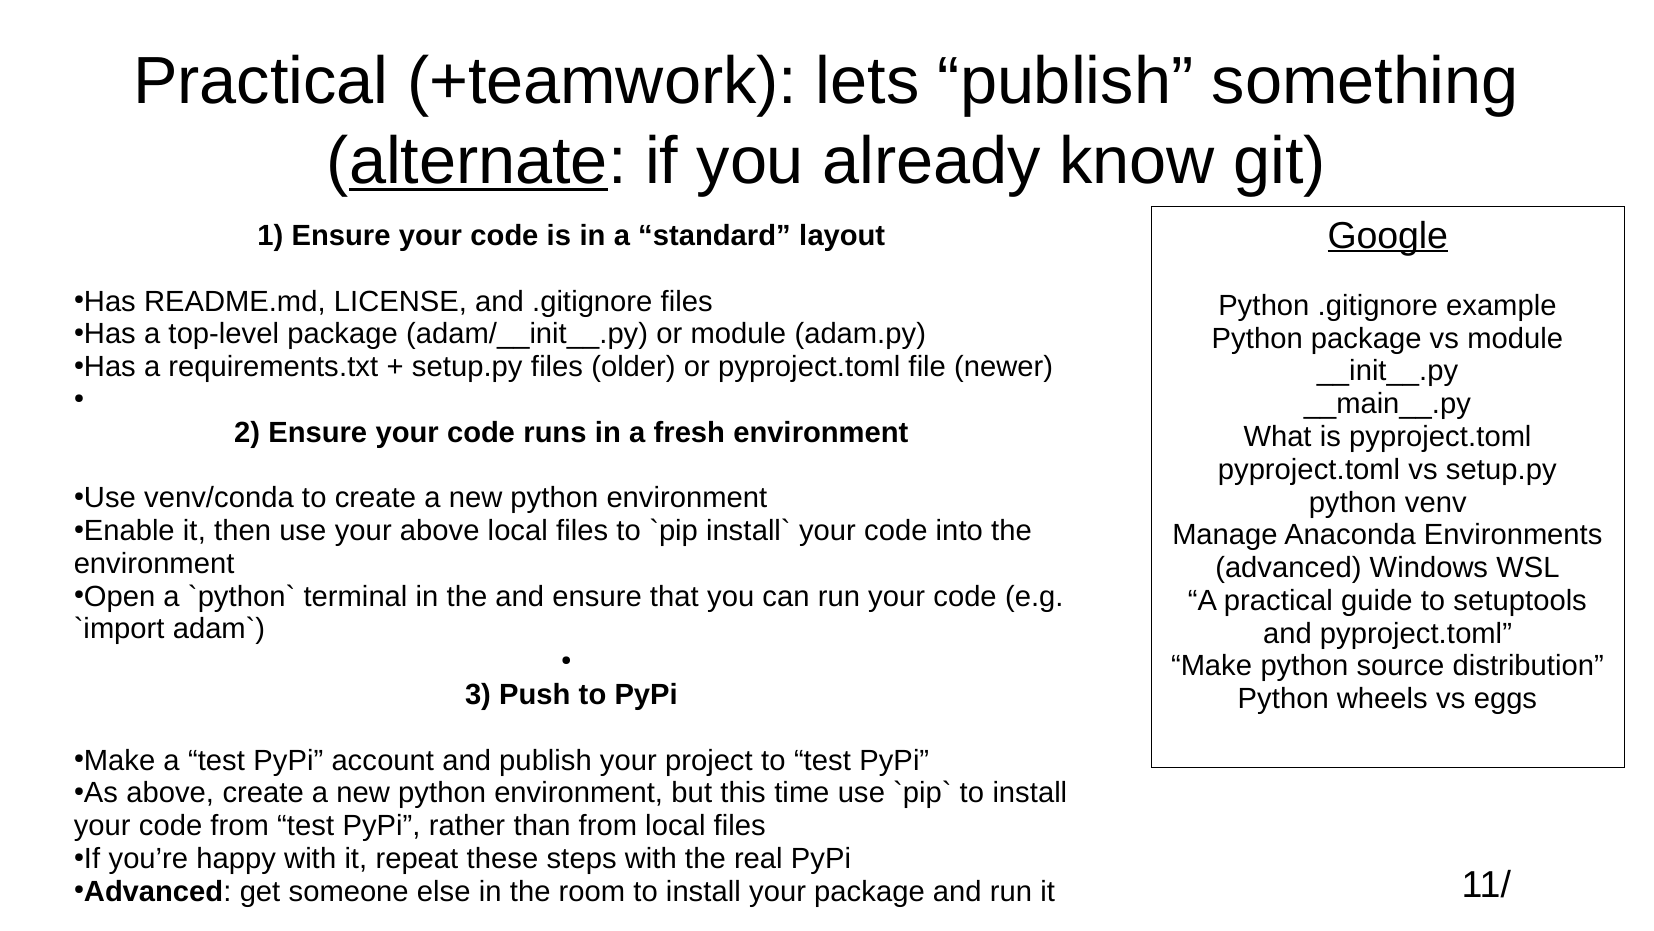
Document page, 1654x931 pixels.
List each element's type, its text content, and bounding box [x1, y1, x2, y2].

title Practical (+teamwork): lets “publish” something (alternate: if you already know git) [82, 37, 1571, 193]
text_box Google Python .gitignore example Python package vs module __init__.py __main__.py What is pyproject.toml pyproject.toml vs setup.py python venv Manage Anaconda Environments (advanced) Windows WSL “A practical guide to setuptools and pyproject.toml” “Make python source distribution” Python wheels vs eggs [1151, 206, 1625, 768]
text_box 1) Ensure your code is in a “standard” layout Has README.md, LICENSE, and .gitignore files Has a top-level package (adam/__init__.py) or module (adam.py) Has a requirements.txt + setup.py files (older) or pyproject.toml file (newer) 2) Ensure your code runs in a fresh environment Use venv/conda to create a new python environment Enable it, then use your above local files to `pip install` your code into the environment Open a `python` terminal in the and ensure that you can run your code (e.g. `import adam`) 3) Push to PyPi Make a “test PyPi” account and publish your project to “test PyPi” As above, create a new python environment, but this time use `pip` to install your code from “test PyPi”, rather than from local files If you’re happy with it, repeat these steps with the real PyPi Advanced: get someone else in the room to install your package and run it [59, 211, 1123, 915]
text_box / [1446, 856, 1625, 914]
